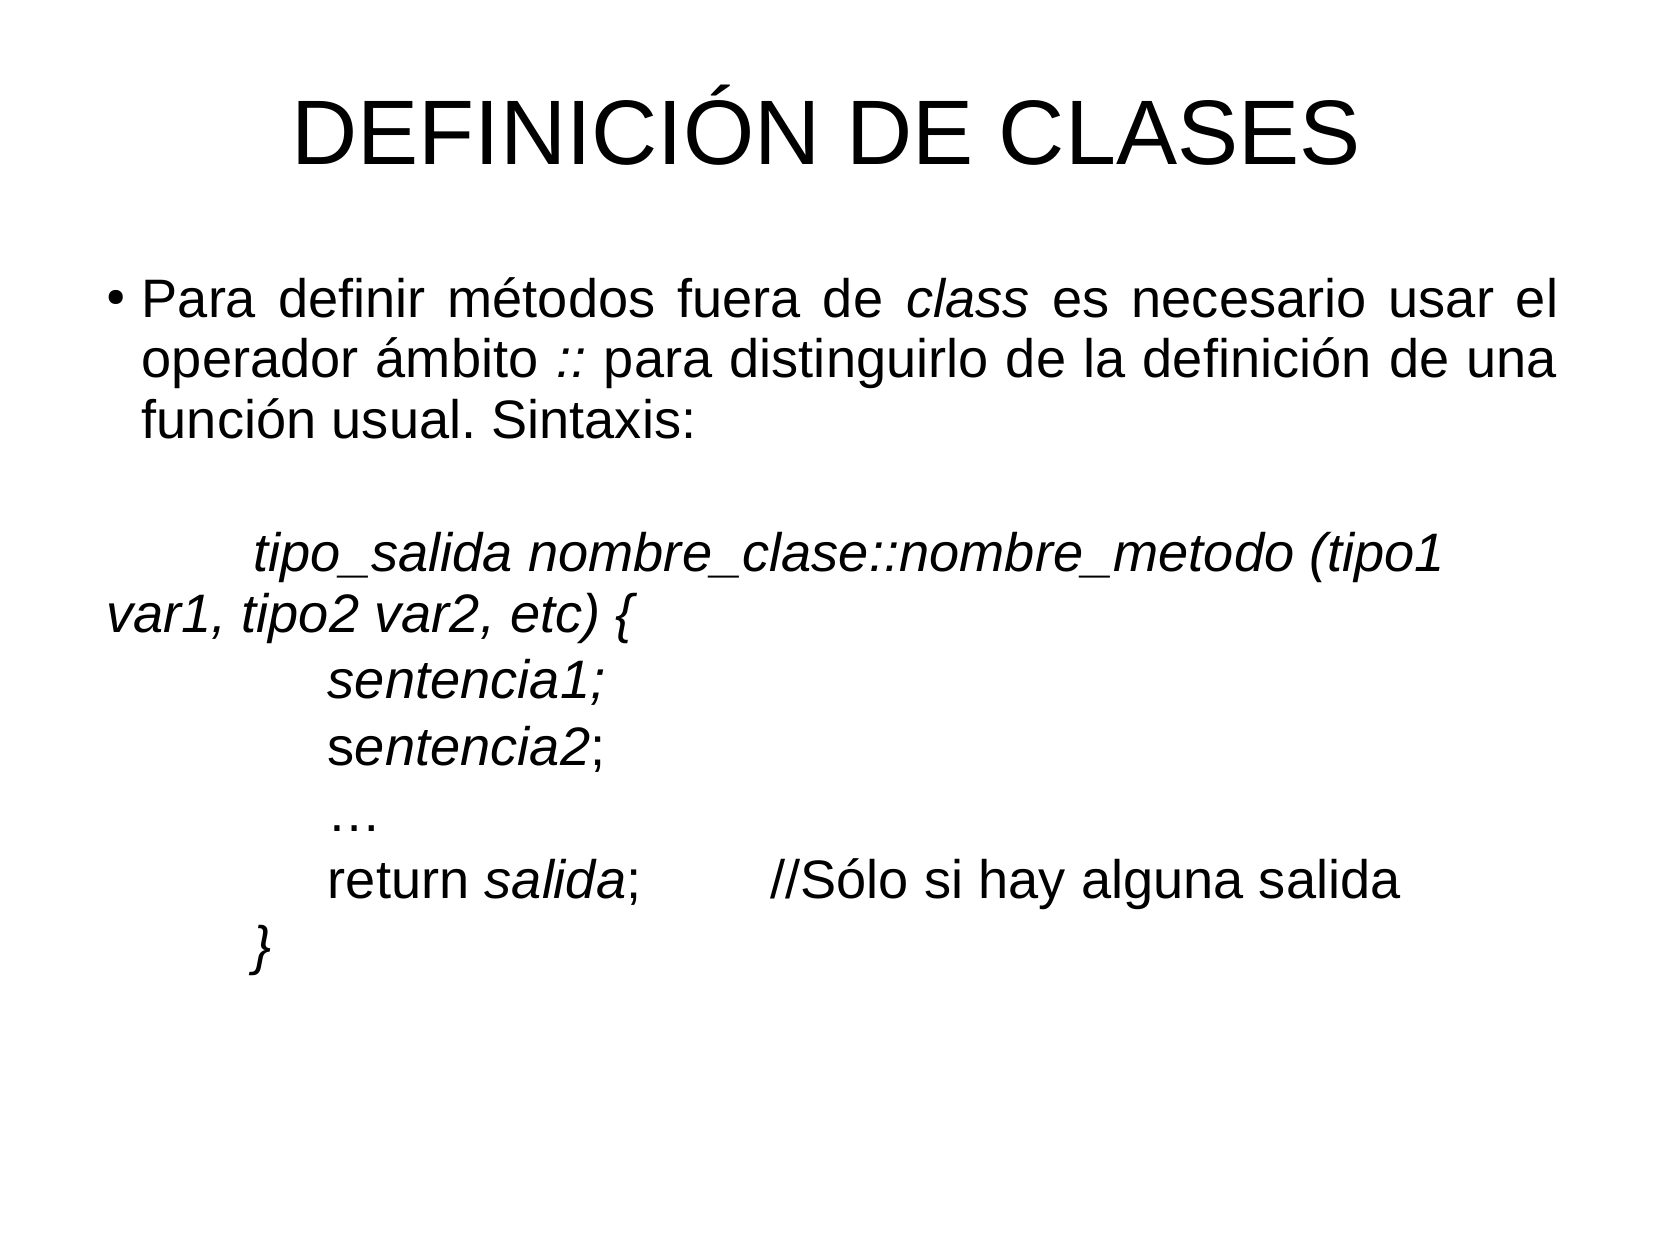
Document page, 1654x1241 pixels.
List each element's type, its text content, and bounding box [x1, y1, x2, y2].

title DEFINICIÓN DE CLASES [82, 29, 1571, 237]
text_box Para definir métodos fuera de class es necesario usar el operador ámbito :: para distinguirlo de la definición de una función usual. Sintaxis: tipo_salida nombre_clase::nombre_metodo (tipo1 var1, tipo2 var2, etc) { sentencia1; sentencia2; … return salida; //Sólo si hay alguna salida } [106, 268, 1560, 1180]
